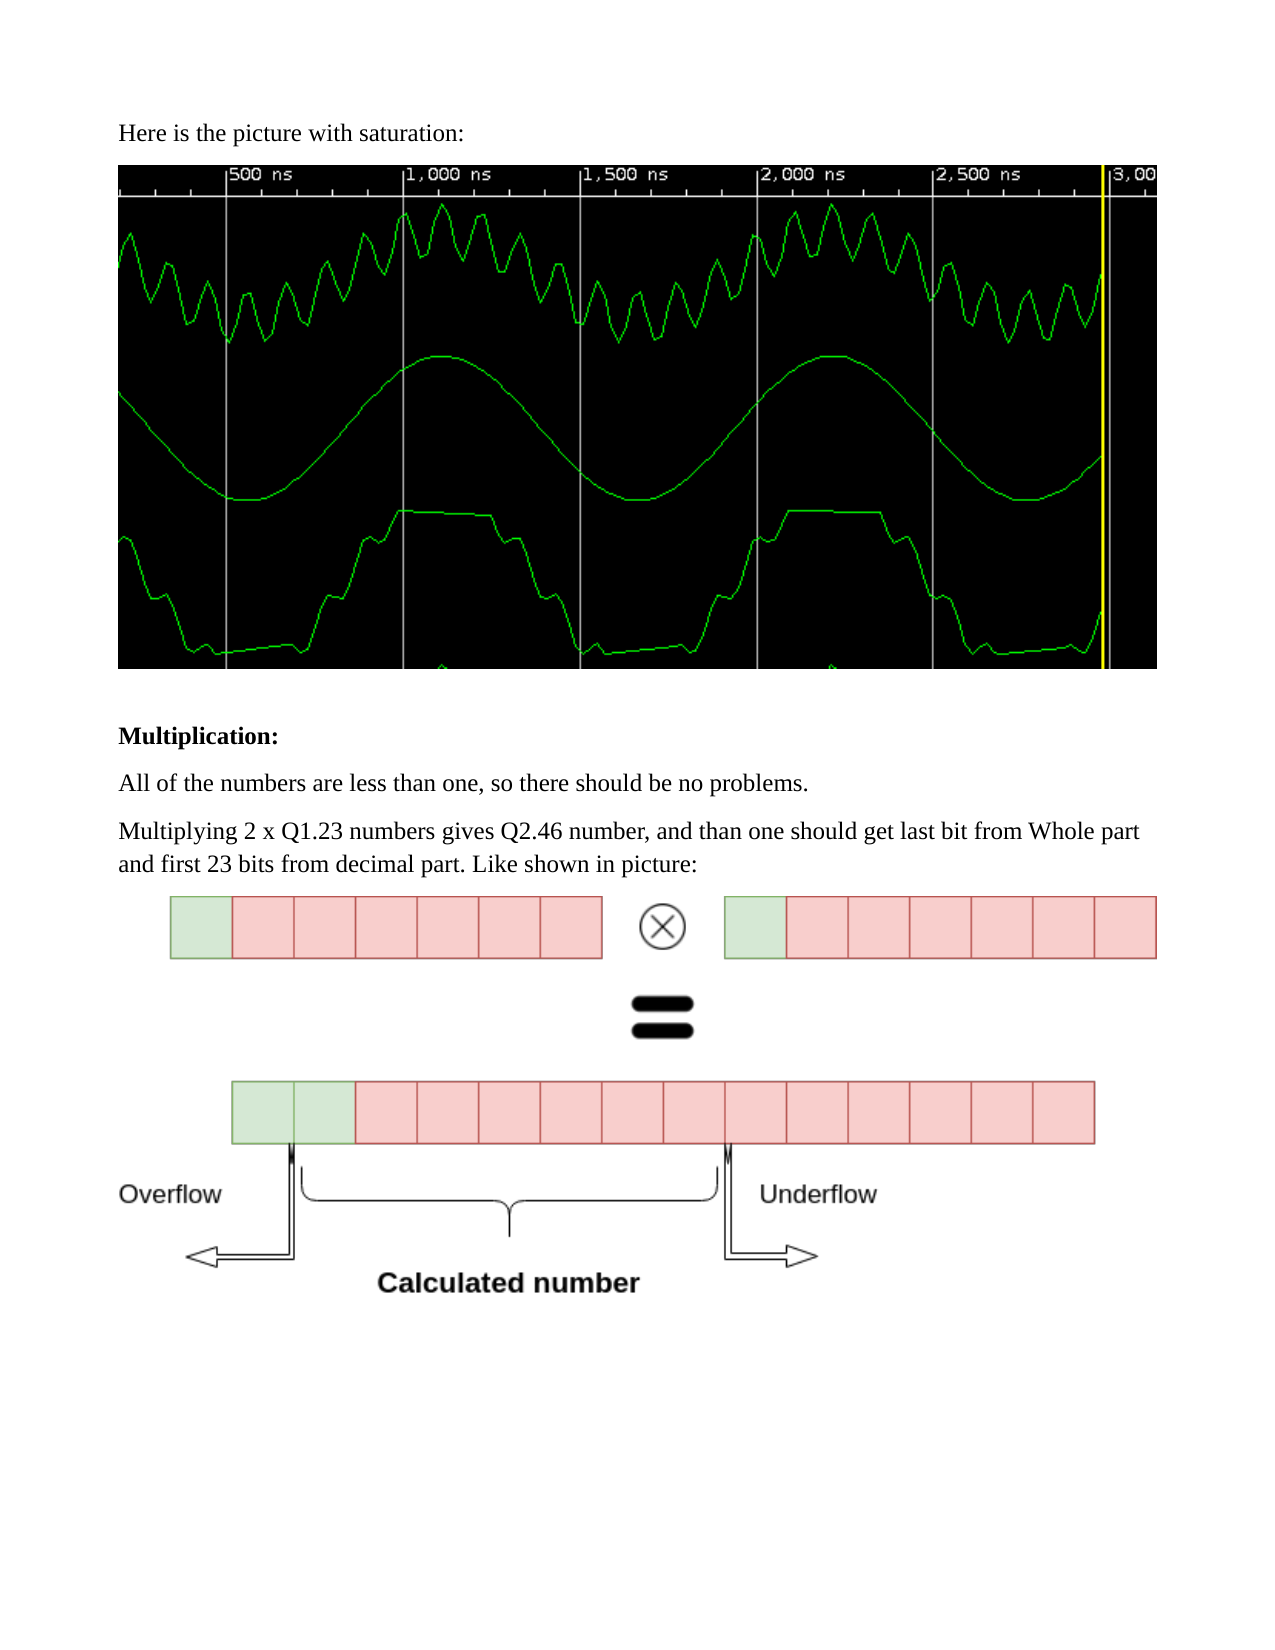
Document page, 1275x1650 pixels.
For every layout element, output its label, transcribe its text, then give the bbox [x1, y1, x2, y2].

picture [118, 896, 1157, 1299]
picture [118, 165, 1157, 669]
text Multiplying 2 x Q1.23 numbers gives Q2.46 number, and than one should get last bit from Whole part and first 23 bits from decimal part. Like shown in picture: [118, 816, 1157, 878]
text Multiplication: [118, 721, 1157, 749]
text All of the numbers are less than one, so there should be no problems. [118, 768, 1157, 797]
text Here is the picture with saturation: [118, 118, 1157, 147]
